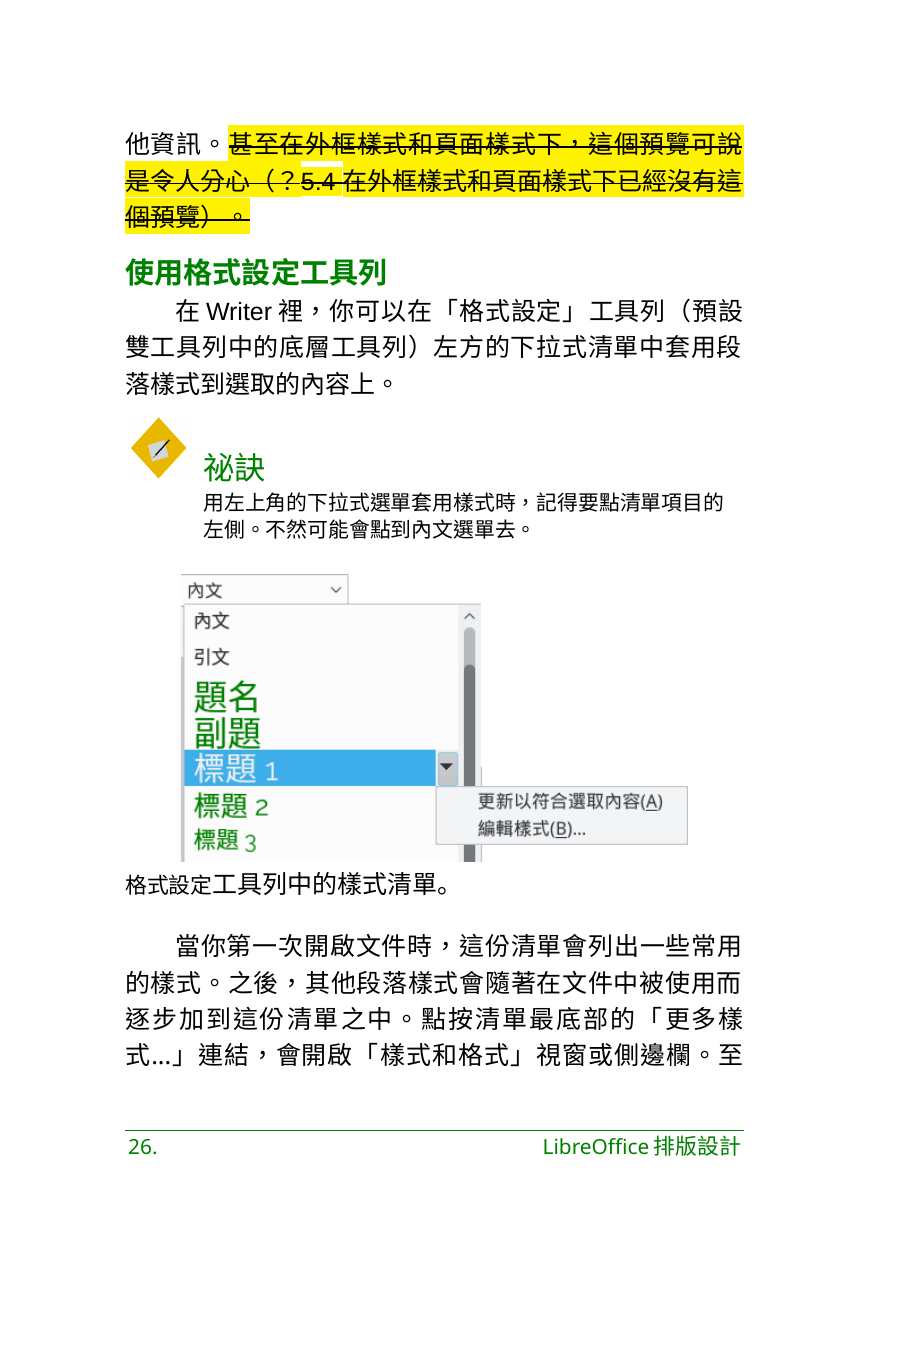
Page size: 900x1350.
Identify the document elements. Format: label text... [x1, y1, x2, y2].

subtitle 使用格式設定工具列 [125, 249, 744, 292]
table_cell 格式設定工具列中的樣式清單。 [125, 864, 744, 911]
text 當你第一次開啟文件時，這份清單會列出一些常用的樣式。之後，其他段落樣式會隨著在文件中被使用而逐步加到這份清單之中。點按清單最底部的「更多樣式...」連結，會開啟「樣式和格式」視窗或側邊欄。至 [125, 927, 744, 1072]
text 在Writer裡，你可以在「格式設定」工具列（預設雙工具列中的底層工具列）左方的下拉式清單中套用段落樣式到選取的內容上。 [125, 292, 744, 400]
picture [126, 416, 189, 480]
text 他資訊。甚至在外框樣式和頁面樣式下，這個預覽可說是令人分心（？5.4 在外框樣式和頁面樣式下已經沒有這個預覽）。 [125, 125, 744, 234]
text 用左上角的下拉式選單套用樣式時，記得要點清單項目的左側。不然可能會點到內文選單去。 [203, 488, 744, 543]
picture [180, 573, 688, 862]
table_header [125, 574, 744, 864]
list 祕訣 [125, 416, 744, 488]
